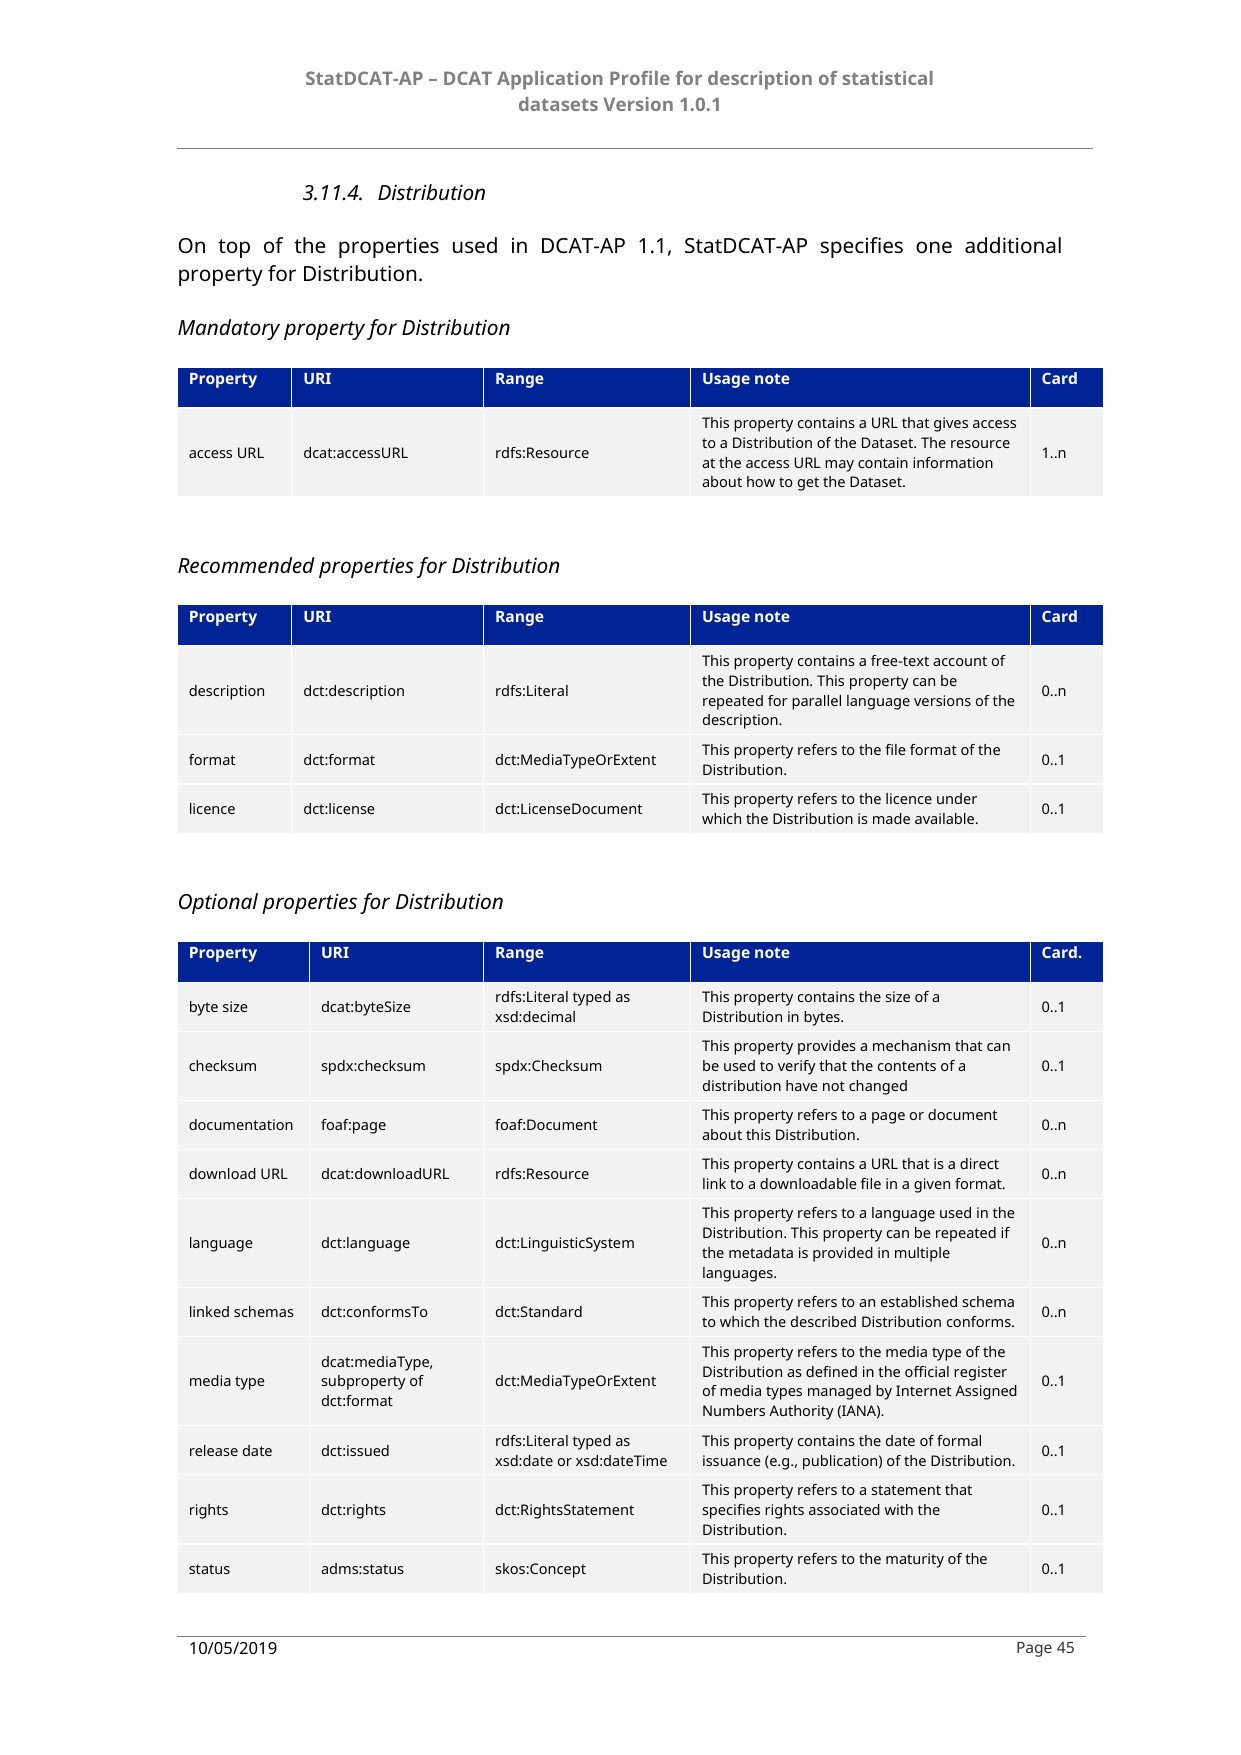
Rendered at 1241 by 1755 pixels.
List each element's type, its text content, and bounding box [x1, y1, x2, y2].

table_cell 0..1 [1031, 1475, 1103, 1543]
table_cell dcat:byteSize [310, 983, 483, 1031]
table_header Range [484, 605, 690, 645]
table_header Property [178, 368, 291, 407]
table_header Range [484, 942, 690, 982]
table_cell rdfs:Literal typed as xsd:date or xsd:dateTime [484, 1426, 690, 1474]
table_header Card [1031, 368, 1103, 407]
table_cell rdfs:Literal typed as xsd:decimal [484, 983, 690, 1031]
table_cell documentation [178, 1101, 309, 1149]
table_cell This property contains a URL that gives access to a Distribution of the Dataset. The resource at the access URL may contain information about how to get the Dataset. [691, 409, 1030, 496]
table_cell dct:LinguisticSystem [484, 1199, 690, 1287]
table_cell This property refers to the licence under which the Distribution is made available. [691, 785, 1030, 833]
table_cell dcat:mediaType, subproperty of dct:format [310, 1337, 483, 1425]
table_cell 0..1 [1031, 983, 1103, 1031]
table_cell byte size [178, 983, 309, 1031]
table_header Card. [1031, 942, 1103, 982]
table_cell skos:Concept [484, 1545, 690, 1593]
table_cell dct:format [292, 735, 483, 783]
table_cell This property contains the size of a Distribution in bytes. [691, 983, 1030, 1031]
table_cell licence [178, 785, 291, 833]
table_cell checksum [178, 1032, 309, 1100]
table_cell spdx:Checksum [484, 1032, 690, 1100]
table_cell spdx:checksum [310, 1032, 483, 1100]
text On top of the properties used in DCAT-AP 1.1, StatDCAT-AP specifies one additional property for Distribution. [177, 231, 1063, 288]
table_cell 0..n [1031, 1199, 1103, 1287]
table_cell dcat:downloadURL [310, 1150, 483, 1198]
table_cell dct:license [292, 785, 483, 833]
table_cell format [178, 735, 291, 783]
table_cell This property contains a free-text account of the Distribution. This property can be repeated for parallel language versions of the description. [691, 646, 1030, 734]
text Optional properties for Distribution [177, 887, 1063, 916]
table_cell This property contains the date of formal issuance (e.g., publication) of the Distribution. [691, 1426, 1030, 1474]
table_cell foaf:Document [484, 1101, 690, 1149]
subtitle Distribution [302, 178, 1063, 206]
table_cell download URL [178, 1150, 309, 1198]
table_cell access URL [178, 409, 291, 496]
table_header URI [310, 942, 483, 982]
table_header URI [292, 368, 483, 407]
table_cell dct:language [310, 1199, 483, 1287]
text Recommended properties for Distribution [177, 551, 1063, 579]
table_cell dct:RightsStatement [484, 1475, 690, 1543]
table_cell linked schemas [178, 1288, 309, 1336]
table_cell foaf:page [310, 1101, 483, 1149]
table_cell dct:MediaTypeOrExtent [484, 1337, 690, 1425]
table_cell This property refers to a page or document about this Distribution. [691, 1101, 1030, 1149]
table_cell description [178, 646, 291, 734]
table_cell This property contains a URL that is a direct link to a downloadable file in a given format. [691, 1150, 1030, 1198]
table_header Usage note [691, 605, 1030, 645]
table_cell 0..n [1031, 646, 1103, 734]
table_cell 0..1 [1031, 1032, 1103, 1100]
table_cell 0..1 [1031, 735, 1103, 783]
table_header Range [484, 368, 690, 407]
table_header URI [292, 605, 483, 645]
text Mandatory property for Distribution [177, 313, 1063, 341]
table_cell rdfs:Resource [484, 409, 690, 496]
table_cell 0..1 [1031, 1545, 1103, 1593]
table_cell dct:LicenseDocument [484, 785, 690, 833]
table_cell release date [178, 1426, 309, 1474]
table_cell dct:issued [310, 1426, 483, 1474]
table_cell This property provides a mechanism that can be used to verify that the contents of a distribution have not changed [691, 1032, 1030, 1100]
table_cell rdfs:Resource [484, 1150, 690, 1198]
table_header Property [178, 942, 309, 982]
table_cell dct:conformsTo [310, 1288, 483, 1336]
table_cell adms:status [310, 1545, 483, 1593]
table_header Usage note [691, 368, 1030, 407]
table_cell dct:Standard [484, 1288, 690, 1336]
table_cell This property refers to a language used in the Distribution. This property can be repeated if the metadata is provided in multiple languages. [691, 1199, 1030, 1287]
table_cell status [178, 1545, 309, 1593]
table_header Property [178, 605, 291, 645]
table_cell 0..1 [1031, 1426, 1103, 1474]
table_cell dct:rights [310, 1475, 483, 1543]
table_cell rdfs:Literal [484, 646, 690, 734]
table_cell 0..n [1031, 1288, 1103, 1336]
table_cell This property refers to a statement that specifies rights associated with the Distribution. [691, 1475, 1030, 1543]
table_cell dct:MediaTypeOrExtent [484, 735, 690, 783]
table_header Card [1031, 605, 1103, 645]
table_cell language [178, 1199, 309, 1287]
table_cell rights [178, 1475, 309, 1543]
table_cell 0..n [1031, 1101, 1103, 1149]
table_cell dct:description [292, 646, 483, 734]
table_cell 0..1 [1031, 785, 1103, 833]
table_cell dcat:accessURL [292, 409, 483, 496]
table_cell This property refers to an established schema to which the described Distribution conforms. [691, 1288, 1030, 1336]
table_cell This property refers to the media type of the Distribution as defined in the official register of media types managed by Internet Assigned Numbers Authority (IANA). [691, 1337, 1030, 1425]
table_cell This property refers to the maturity of the Distribution. [691, 1545, 1030, 1593]
table_cell This property refers to the file format of the Distribution. [691, 735, 1030, 783]
table_cell media type [178, 1337, 309, 1425]
table_cell 0..n [1031, 1150, 1103, 1198]
table_header Usage note [691, 942, 1030, 982]
table_cell 0..1 [1031, 1337, 1103, 1425]
table_cell 1..n [1031, 409, 1103, 496]
